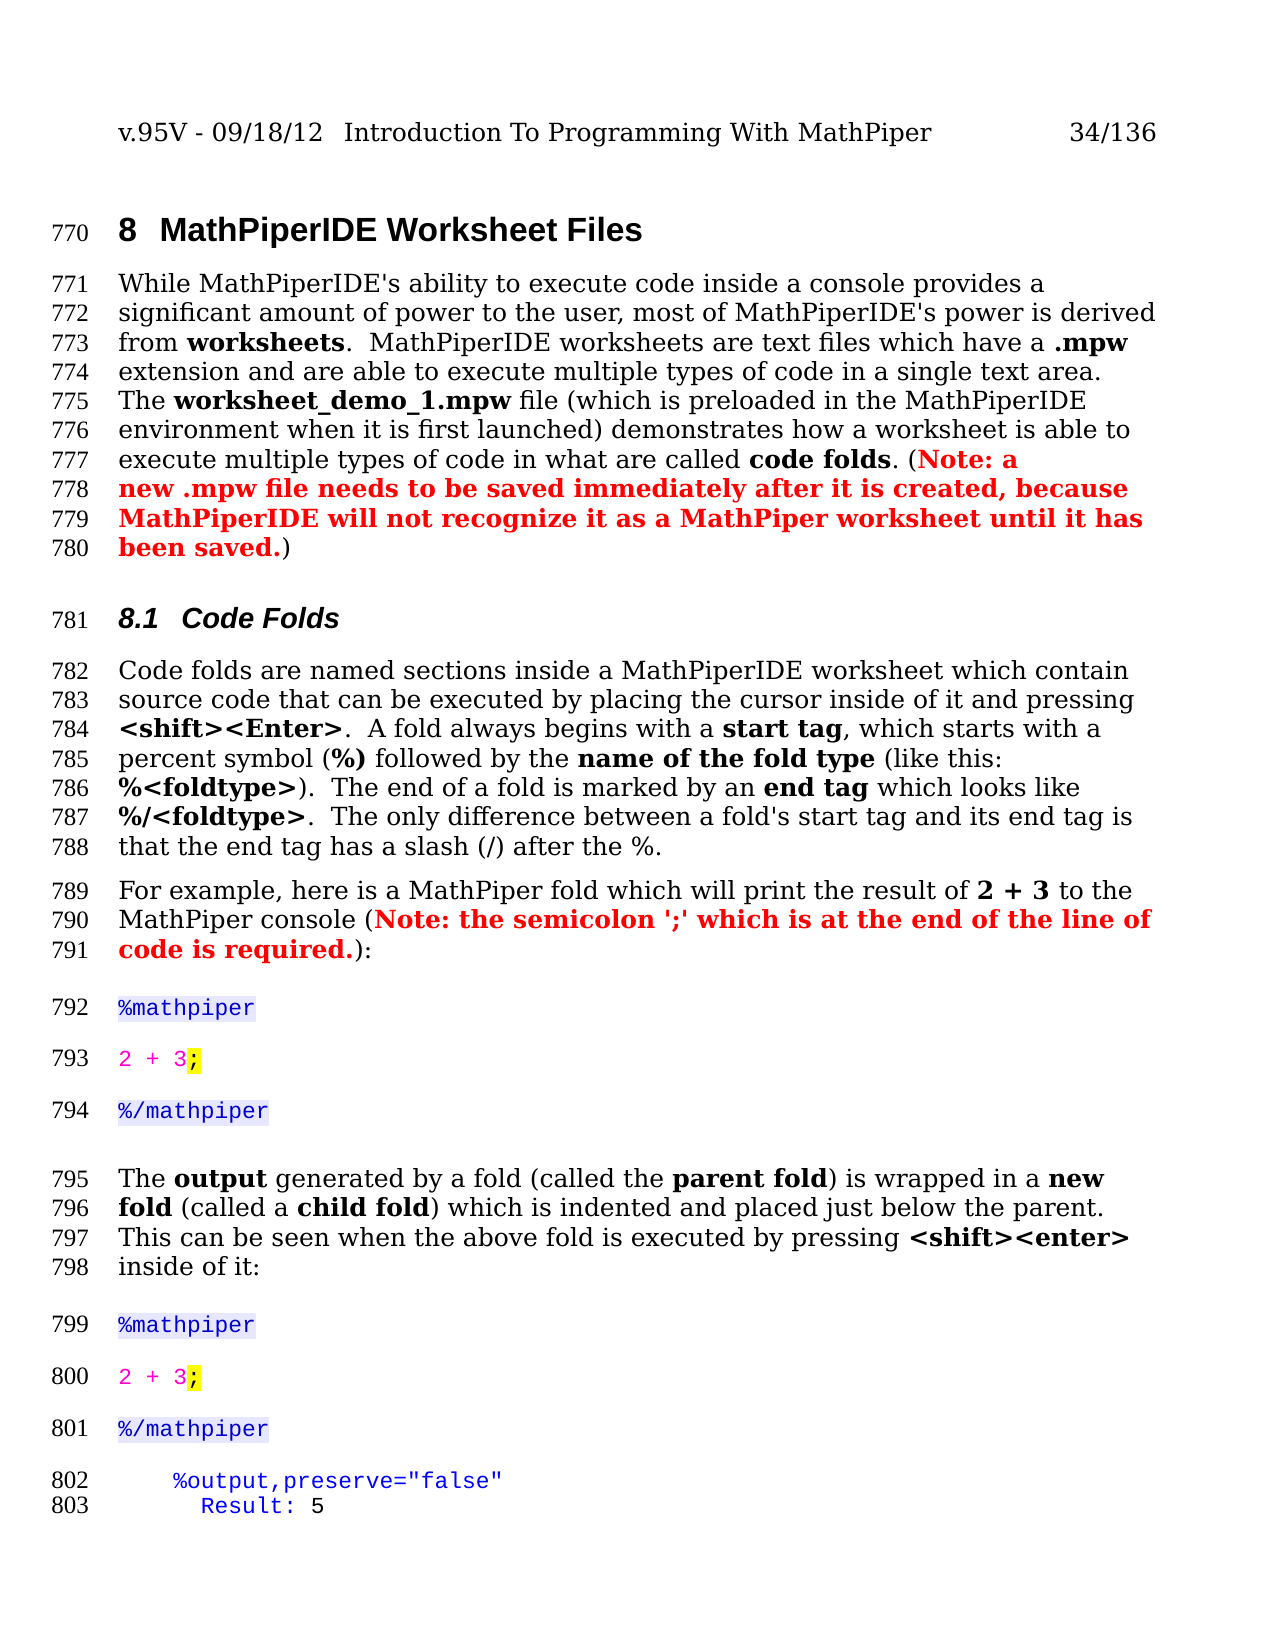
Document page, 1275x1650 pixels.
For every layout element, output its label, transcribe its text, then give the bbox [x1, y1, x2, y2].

text 2 + 3; [118, 1365, 1157, 1391]
text %/mathpiper [118, 1417, 1157, 1443]
text For example, here is a MathPiper fold which will print the result of 2 + 3 to the MathPiper console (Note: the semicolon ';' which is at the end of the line of code is required.): [118, 876, 1157, 964]
subtitle MathPiperIDE Worksheet Files [118, 210, 1157, 248]
subtitle Code Folds [118, 601, 1157, 635]
text %mathpiper [118, 1313, 1157, 1339]
text The output generated by a fold (called the parent fold) is wrapped in a new fold (called a child fold) which is indented and placed just below the parent. This can be seen when the above fold is executed by pressing <shift><enter> inside of it: [118, 1164, 1157, 1281]
text %/mathpiper [118, 1100, 1157, 1126]
text While MathPiperIDE's ability to execute code inside a console provides a significant amount of power to the user, most of MathPiperIDE's power is derived from worksheets. MathPiperIDE worksheets are text files which have a .mpw extension and are able to execute multiple types of code in a single text area. The worksheet_demo_1.mpw file (which is preloaded in the MathPiperIDE environment when it is first launched) demonstrates how a worksheet is able to execute multiple types of code in what are called code folds. (Note: a new .mpw file needs to be saved immediately after it is created, because MathPiperIDE will not recognize it as a MathPiper worksheet until it has been saved.) [118, 269, 1157, 562]
text Code folds are named sections inside a MathPiperIDE worksheet which contain source code that can be executed by placing the cursor inside of it and pressing <shift><Enter>. A fold always begins with a start tag, which starts with a percent symbol (%) followed by the name of the fold type (like this: %<foldtype>). The end of a fold is marked by an end tag which looks like %/<foldtype>. The only difference between a fold's start tag and its end tag is that the end tag has a slash (/) after the %. [118, 656, 1157, 861]
text 2 + 3; [118, 1048, 1157, 1074]
text %output,preserve="false" [118, 1469, 1157, 1495]
text Result: 5 [118, 1495, 1157, 1521]
text %mathpiper [118, 996, 1157, 1022]
